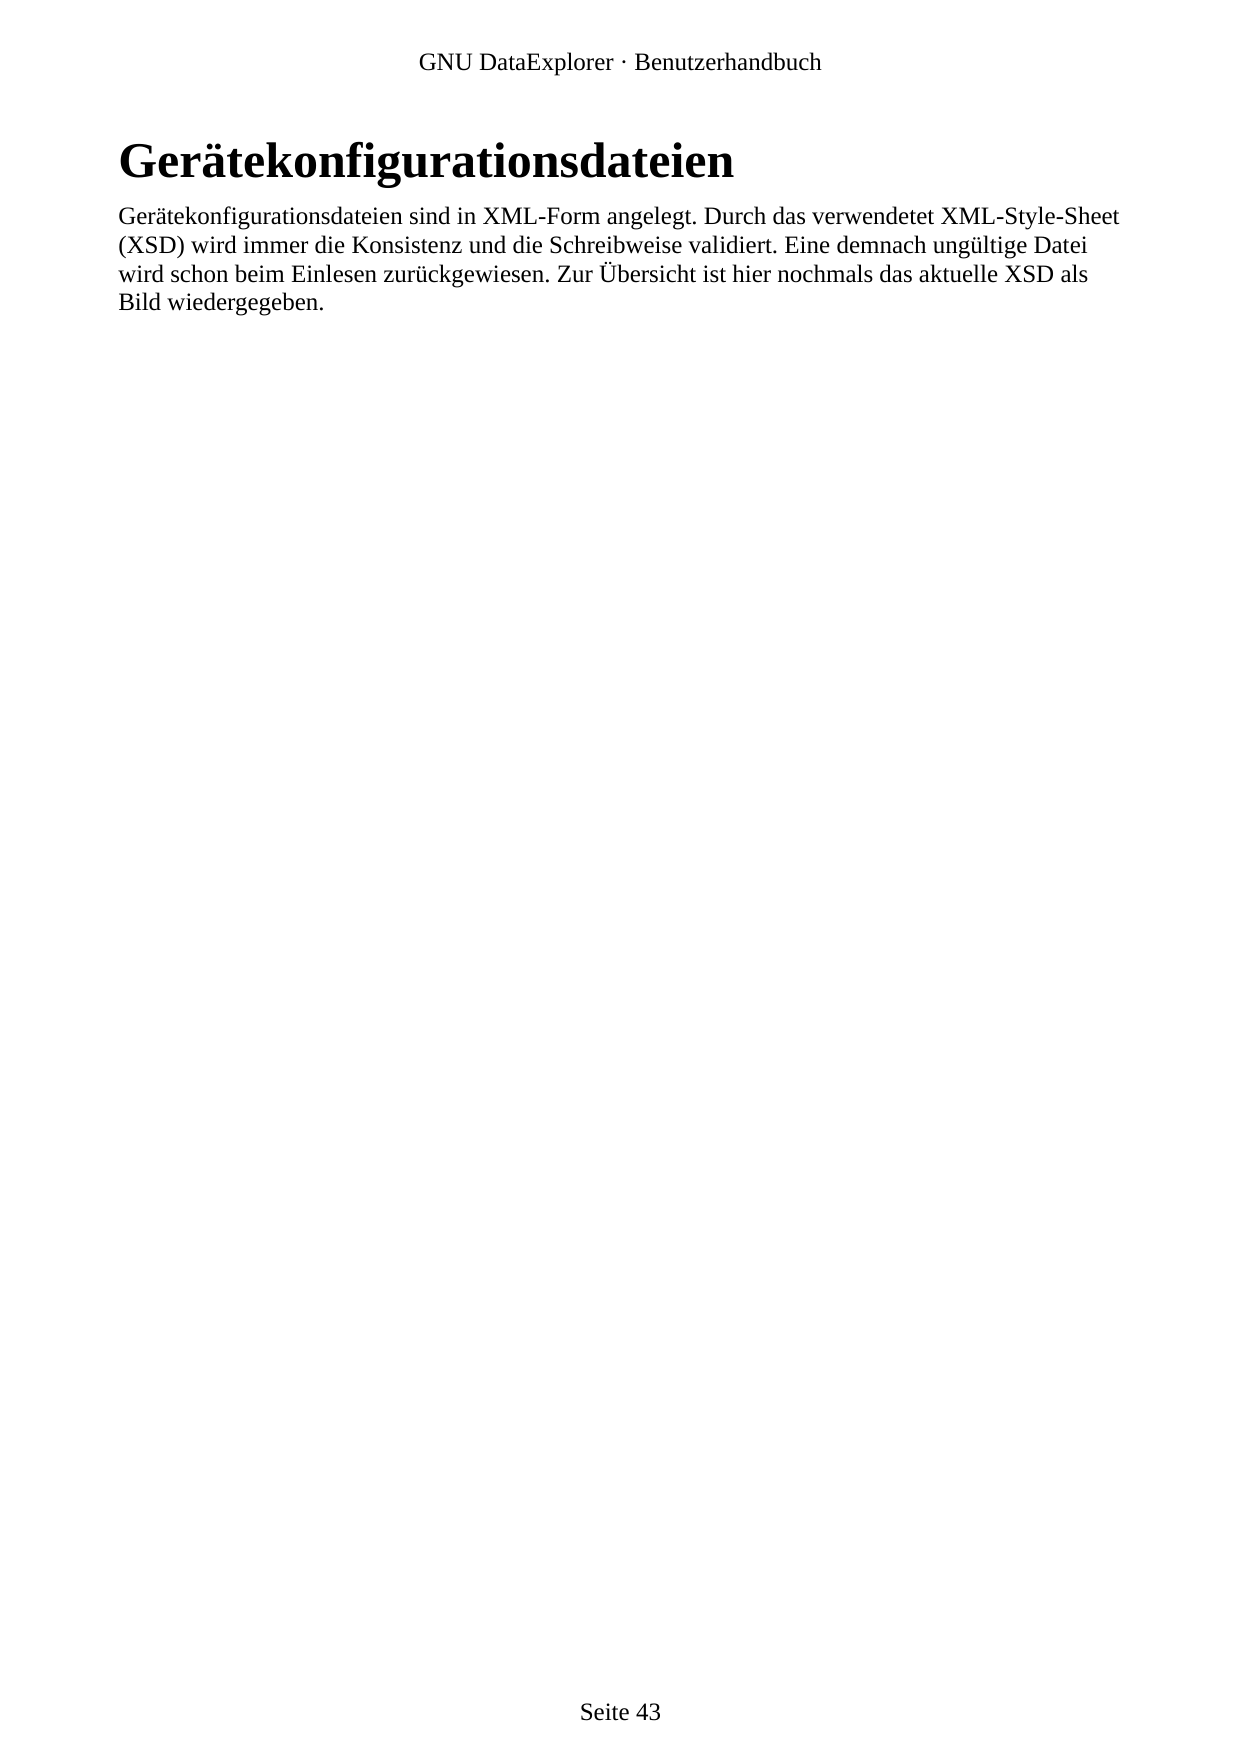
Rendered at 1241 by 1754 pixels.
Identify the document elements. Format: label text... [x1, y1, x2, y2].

text Gerätekonfigurationsdateien sind in XML-Form angelegt. Durch das verwendetet XML-Style-Sheet (XSD) wird immer die Konsistenz und die Schreibweise validiert. Eine demnach ungültige Datei wird schon beim Einlesen zurückgewiesen. Zur Übersicht ist hier nochmals das aktuelle XSD als Bild wiedergegeben. [118, 201, 1122, 316]
subtitle Gerätekonfigurationsdateien [118, 131, 1122, 189]
